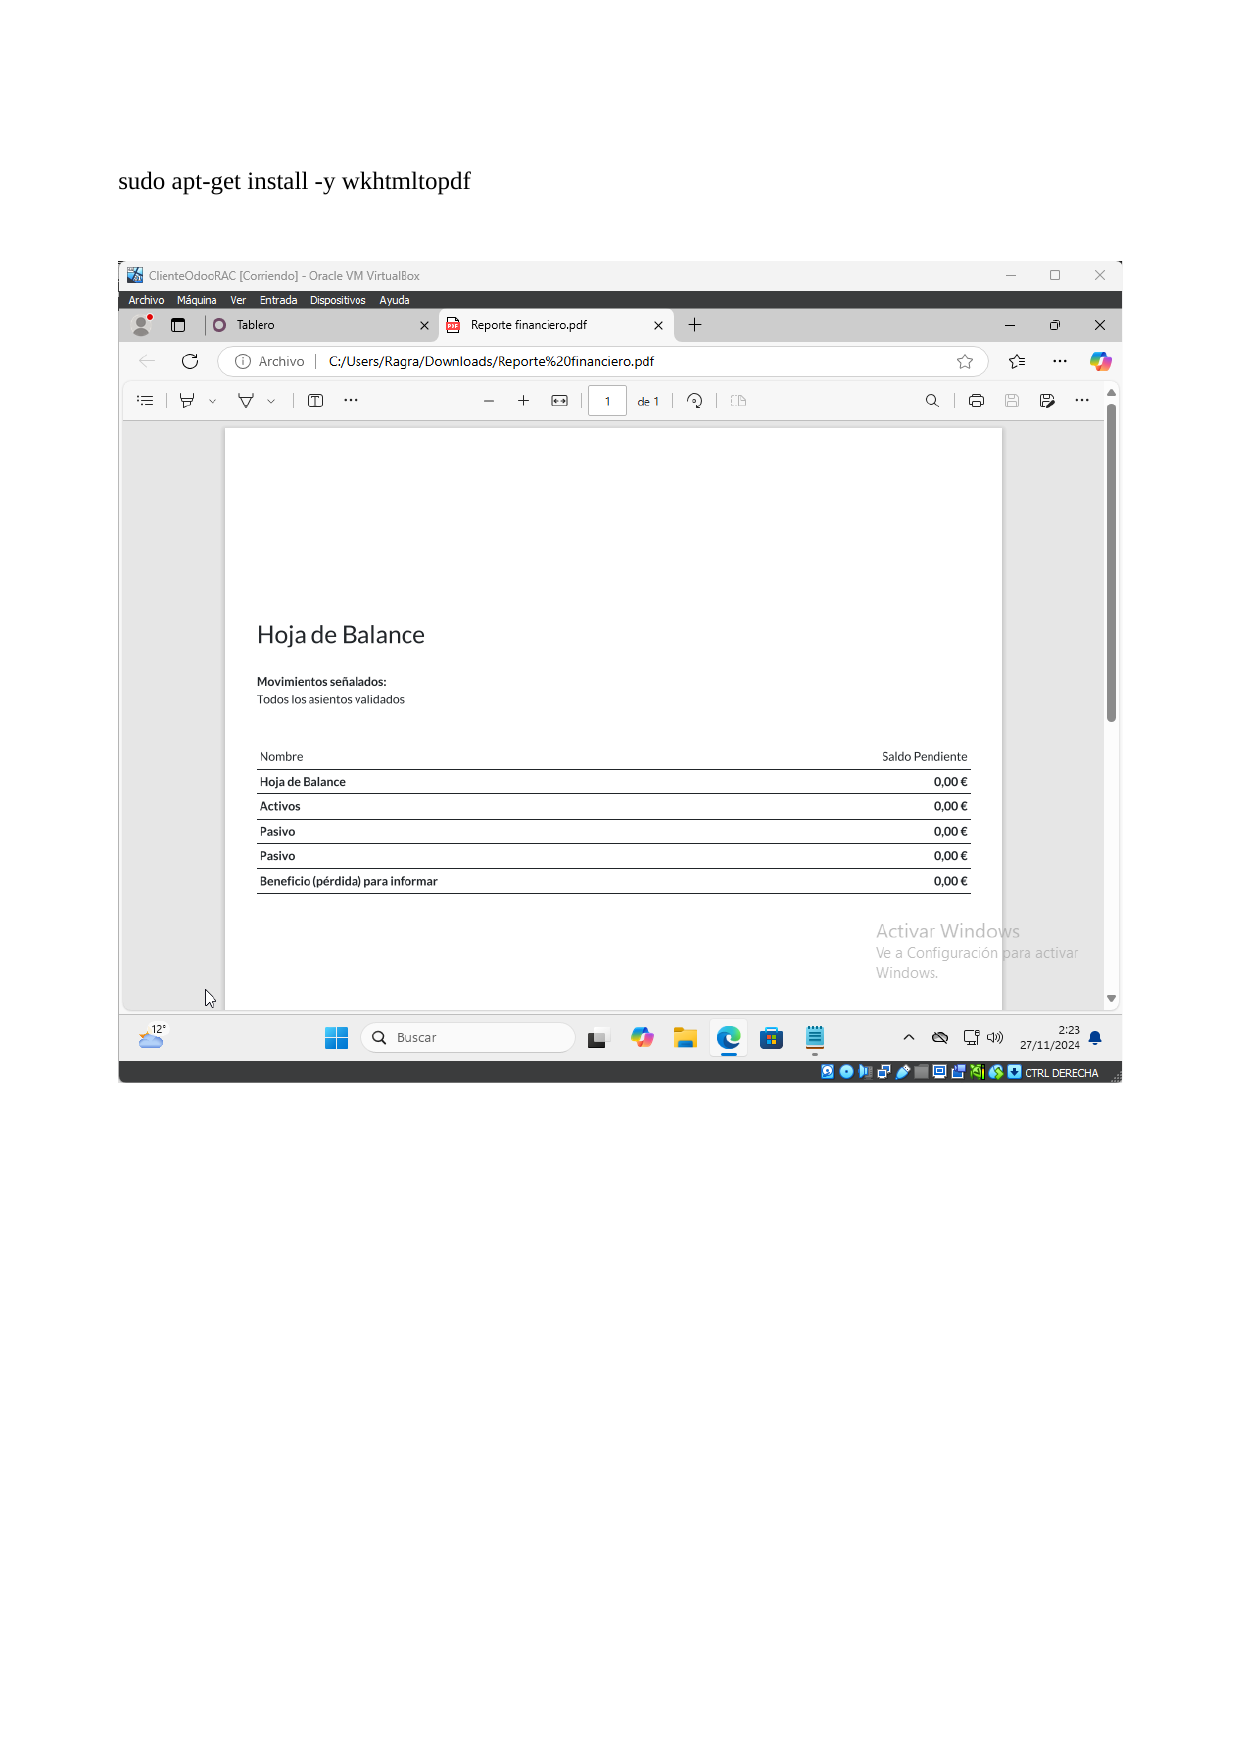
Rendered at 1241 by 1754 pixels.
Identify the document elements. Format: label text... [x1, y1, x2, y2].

picture [118, 261, 1123, 1083]
text sudo apt-get install -y wkhtmltopdf [118, 166, 1122, 194]
